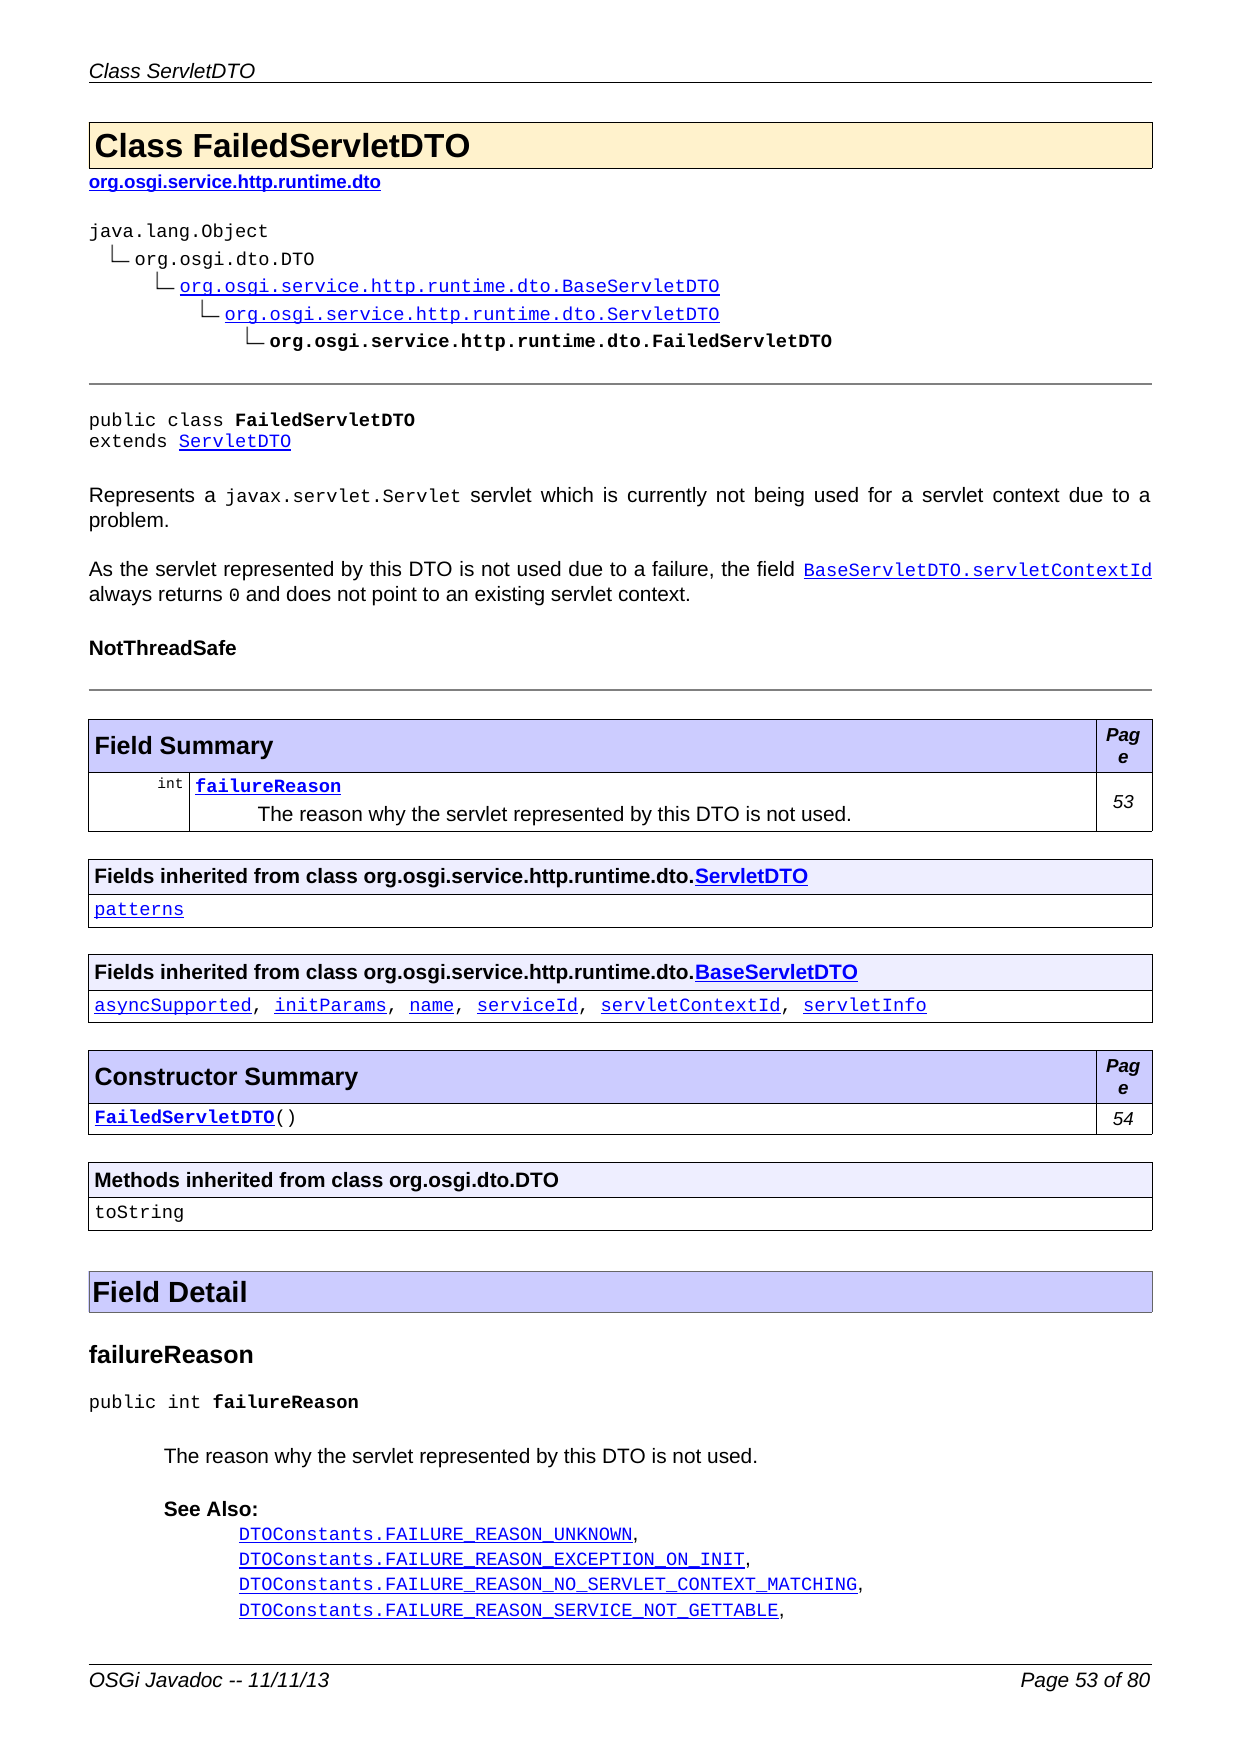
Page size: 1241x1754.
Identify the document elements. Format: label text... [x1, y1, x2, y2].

text public class FailedServletDTO [88, 411, 1152, 432]
picture [246, 325, 270, 348]
subtitle failureReason [88, 1340, 1152, 1369]
subtitle Field Detail [90, 1272, 1152, 1312]
table_cell patterns [89, 895, 1152, 927]
text Represents a javax.servlet.Servlet servlet which is currently not being used for a servlet context due to a problem. [88, 482, 1152, 532]
text NotThreadSafe [88, 636, 1152, 660]
table_header Field Summary [89, 720, 1096, 772]
table_header Fields inherited from class org.osgi.service.http.runtime.dto.ServletDTO [89, 860, 1152, 894]
table_cell asyncSupported, initParams, name, serviceId, servletContextId, servletInfo [89, 991, 1152, 1022]
table_cell failureReason The reason why the servlet represented by this DTO is not used. [190, 773, 1096, 831]
table_header Page [1097, 1051, 1152, 1103]
text org.osgi.service.http.runtime.dto.ServletDTO [88, 298, 1152, 326]
text DTOConstants.FAILURE_REASON_UNKNOWN, DTOConstants.FAILURE_REASON_EXCEPTION_ON_INIT, DTOConstants.FAILURE_REASON_NO_SERVLET_CONTEXT_MATCHING, DTOConstants.FAILURE_REASON_SERVICE_NOT_GETTABLE, [238, 1521, 1152, 1622]
table_header Methods inherited from class org.osgi.dto.DTO [89, 1163, 1152, 1197]
text extends ServletDTO [88, 432, 1152, 453]
text java.lang.Object [88, 222, 1152, 243]
picture [156, 270, 180, 293]
picture [201, 298, 225, 321]
text As the servlet represented by this DTO is not used due to a failure, the field BaseServletDTO.servletContextId always returns 0 and does not point to an existing servlet context. [88, 557, 1152, 607]
table_cell FailedServletDTO() [89, 1104, 1096, 1134]
text org.osgi.service.http.runtime.dto.FailedServletDTO [88, 326, 1152, 353]
subtitle Class FailedServletDTO [90, 123, 1152, 168]
text org.osgi.service.http.runtime.dto.BaseServletDTO [88, 271, 1152, 298]
picture [111, 243, 135, 266]
text public int failureReason [88, 1393, 1152, 1414]
text org.osgi.dto.DTO [88, 243, 1152, 271]
text See Also: [163, 1497, 1152, 1521]
text The reason why the servlet represented by this DTO is not used. [163, 1444, 1152, 1468]
table_cell 50 [1097, 773, 1152, 831]
text org.osgi.service.http.runtime.dto [88, 171, 1152, 193]
table_cell 51 [1097, 1104, 1152, 1134]
table_header Constructor Summary [89, 1051, 1096, 1103]
table_cell int [89, 773, 189, 831]
table_header Page [1097, 720, 1152, 772]
table_header Fields inherited from class org.osgi.service.http.runtime.dto.BaseServletDTO [89, 955, 1152, 990]
table_cell toString [89, 1198, 1152, 1230]
